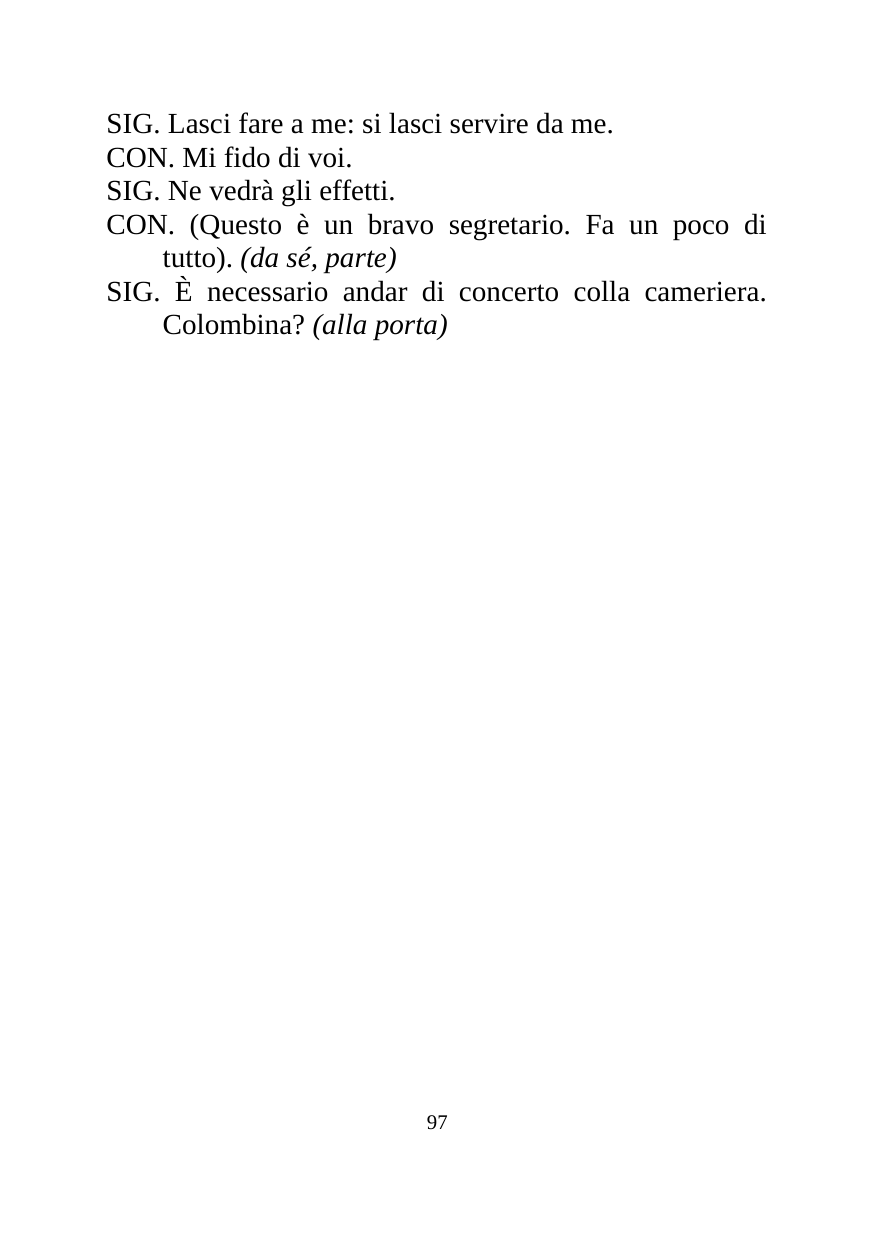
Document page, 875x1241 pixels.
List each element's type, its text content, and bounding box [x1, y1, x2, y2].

text CON. Mi fido di voi. [106, 140, 768, 173]
text CON. (Questo è un bravo segretario. Fa un poco di tutto). (da sé, parte) [106, 207, 768, 274]
text SIG. È necessario andar di concerto colla cameriera. Colombina? (alla porta) [106, 274, 768, 341]
text SIG. Ne vedrà gli effetti. [106, 173, 768, 207]
text SIG. Lasci fare a me: si lasci servire da me. [106, 106, 768, 140]
